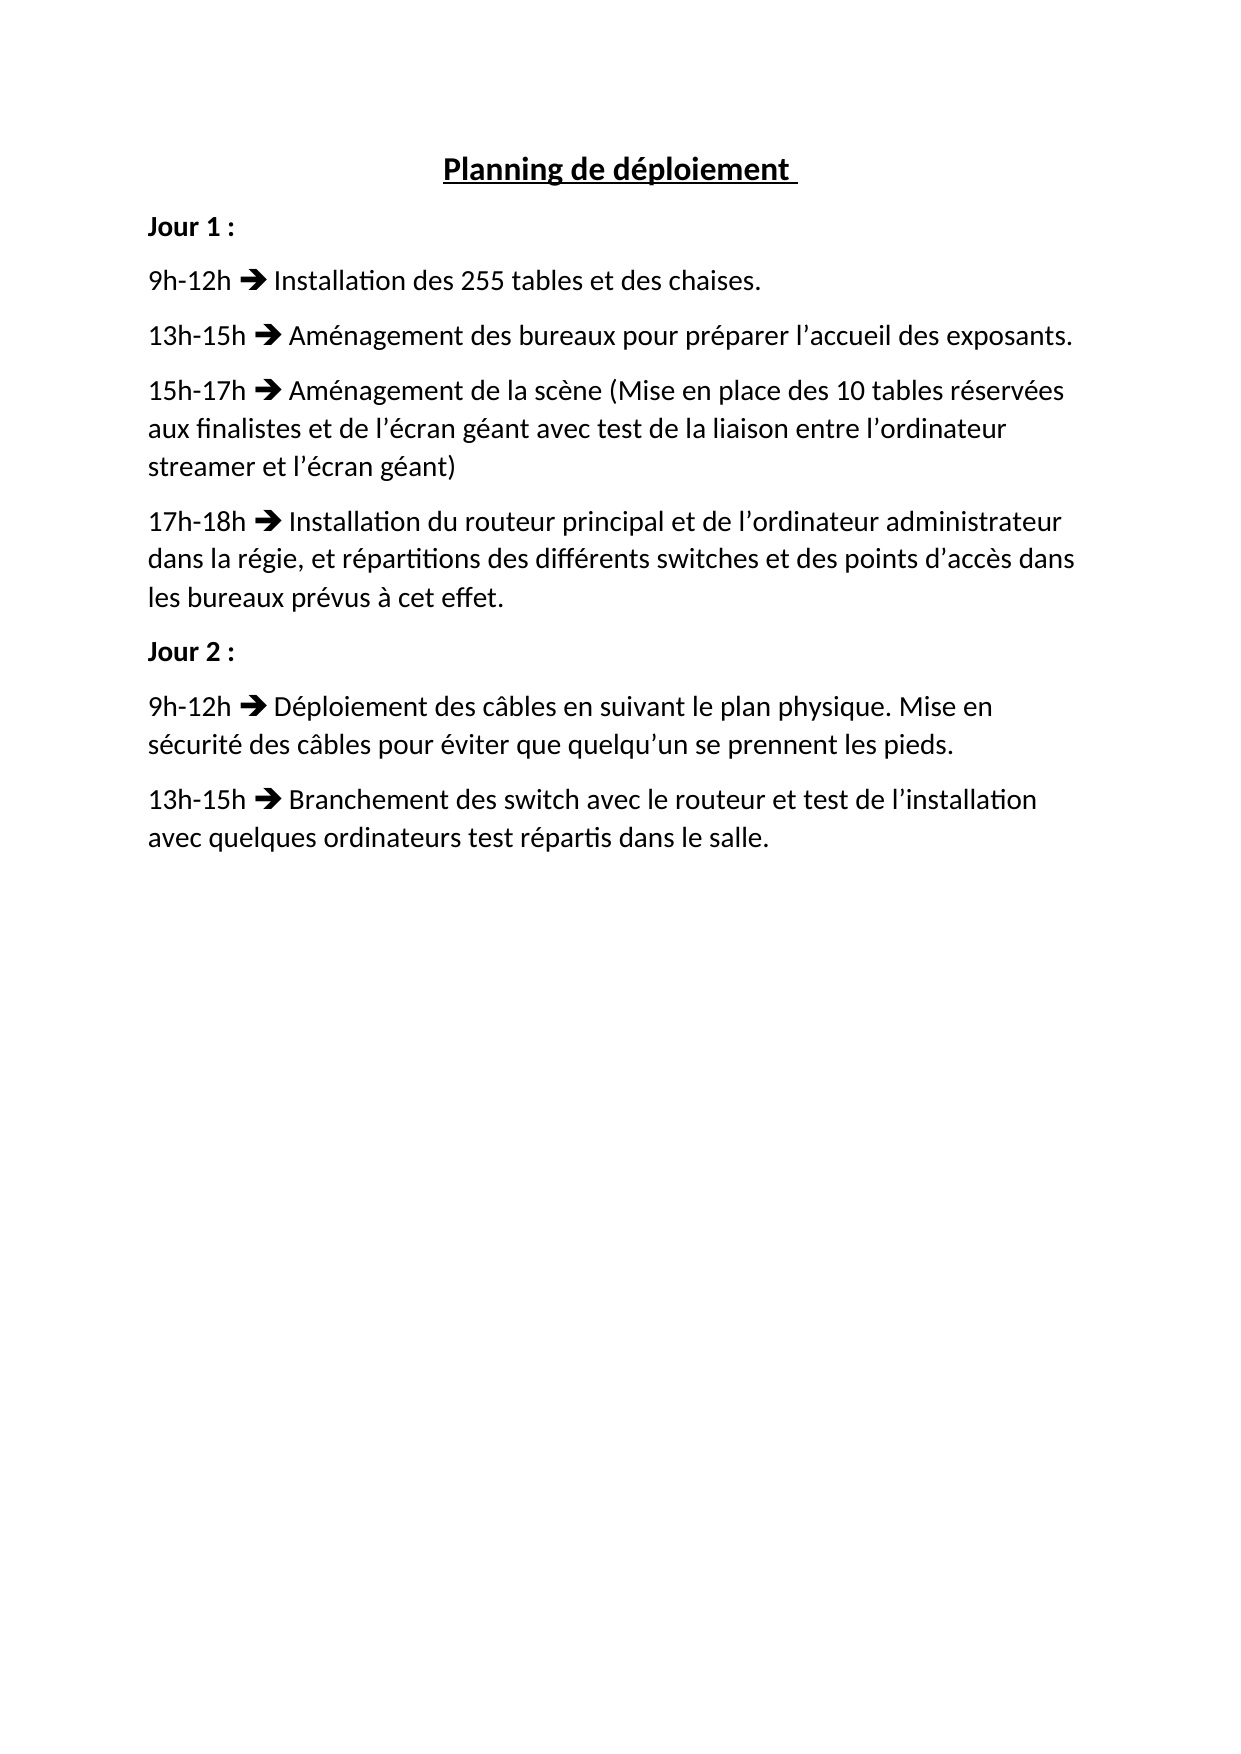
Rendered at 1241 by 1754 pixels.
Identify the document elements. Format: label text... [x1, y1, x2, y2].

text 9h-12h  Installation des 255 tables et des chaises. [148, 262, 1093, 298]
text Jour 2 : [148, 633, 1093, 669]
text 17h-18h  Installation du routeur principal et de l’ordinateur administrateur dans la régie, et répartitions des différents switches et des points d’accès dans les bureaux prévus à cet effet. [148, 503, 1093, 614]
text Planning de déploiement [148, 148, 1093, 188]
text 13h-15h  Aménagement des bureaux pour préparer l’accueil des exposants. [148, 317, 1093, 353]
text 9h-12h  Déploiement des câbles en suivant le plan physique. Mise en sécurité des câbles pour éviter que quelqu’un se prennent les pieds. [148, 688, 1093, 762]
text 13h-15h  Branchement des switch avec le routeur et test de l’installation avec quelques ordinateurs test répartis dans le salle. [148, 781, 1093, 854]
text 15h-17h  Aménagement de la scène (Mise en place des 10 tables réservées aux finalistes et de l’écran géant avec test de la liaison entre l’ordinateur streamer et l’écran géant) [148, 372, 1093, 483]
text Jour 1 : [148, 208, 1093, 243]
